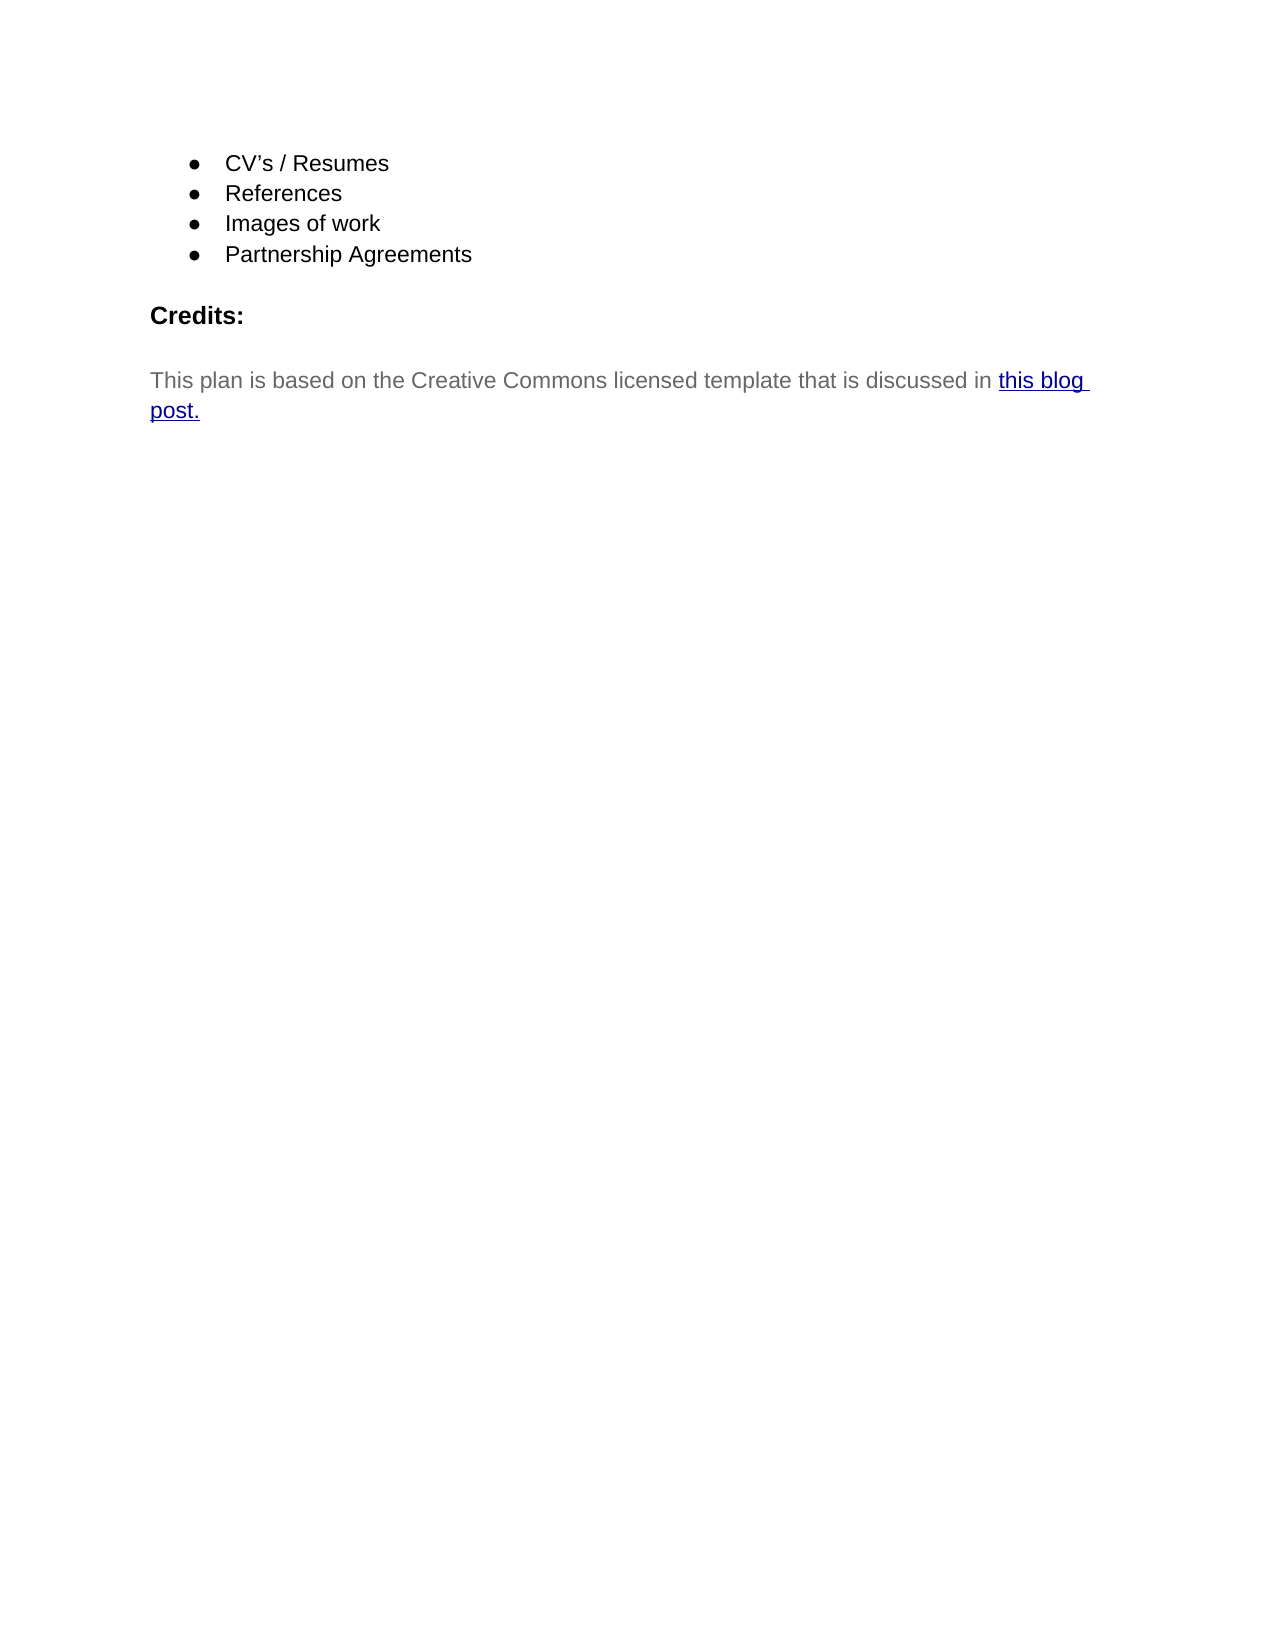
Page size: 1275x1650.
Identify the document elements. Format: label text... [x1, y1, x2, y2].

text This plan is based on the Creative Commons licensed template that is discussed in this blog post. [150, 367, 1125, 424]
list CV’s / Resumes [187, 150, 1125, 176]
text Credits: [150, 301, 1125, 363]
list Partnership Agreements [187, 241, 1125, 267]
list References [187, 180, 1125, 207]
list Images of work [187, 210, 1125, 237]
